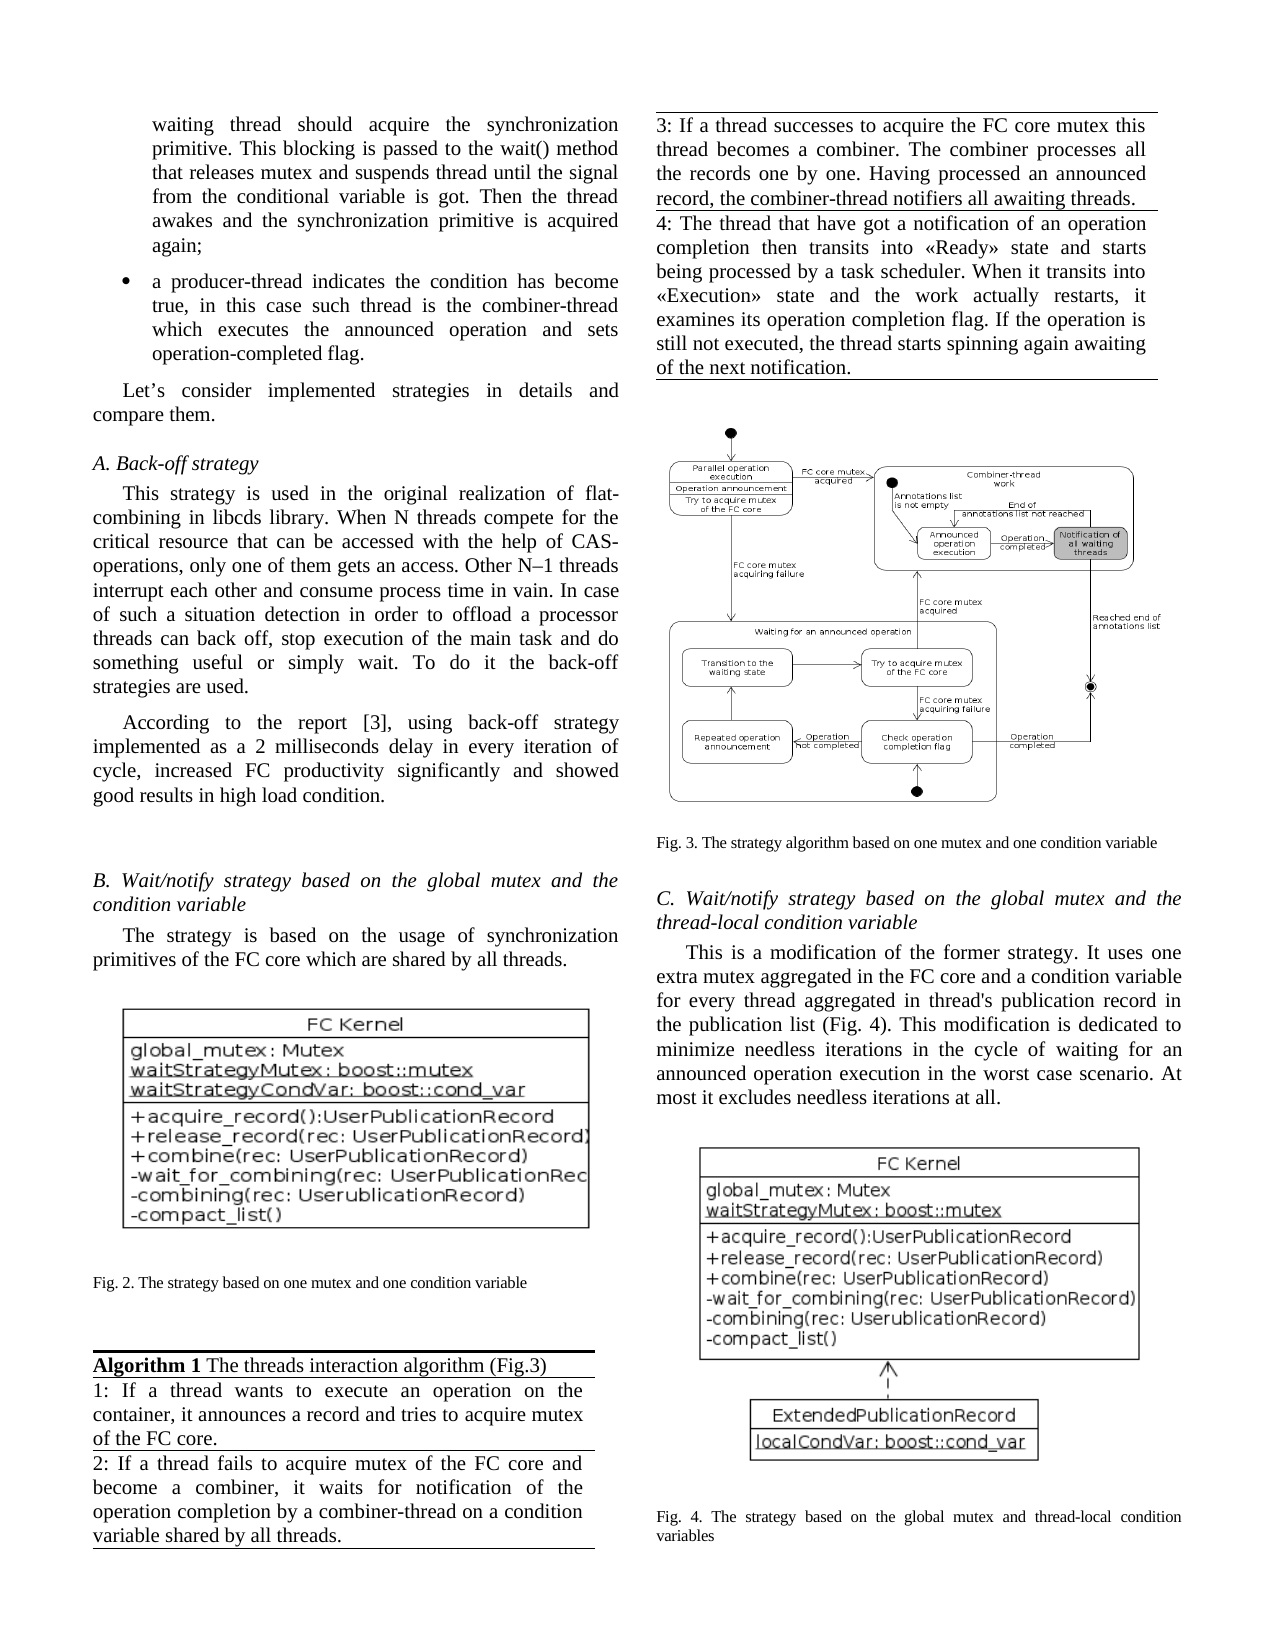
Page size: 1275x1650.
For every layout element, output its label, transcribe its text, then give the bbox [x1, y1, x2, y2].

picture [656, 416, 1183, 813]
text This strategy is used in the original realization of flat-combining in libcds library. When N threads compete for the critical resource that can be accessed with the help of CAS-operations, only one of them gets an access. Other N–1 threads interrupt each other and consume process time in vain. In case of such a situation detection in order to offload a processor threads can back off, stop execution of the main task and do something useful or simply wait. To do it the back-off strategies are used. [93, 481, 619, 698]
text Fig. 3. The strategy algorithm based on one mutex and one condition variable [656, 833, 1182, 852]
table_cell 1: If a thread wants to execute an operation on the container, it announces a record and tries to acquire mutex of the FC core. [93, 1378, 595, 1450]
table_cell 3: If a thread successes to acquire the FC core mutex this thread becomes a combiner. The combiner processes all the records one by one. Having processed an announced record, the combiner-thread notifiers all awaiting threads. [656, 113, 1158, 209]
text B. Wait/notify strategy based on the global mutex and the condition variable [93, 868, 619, 916]
text Let’s consider implemented strategies in details and compare them. [93, 378, 619, 426]
table_cell 2: If a thread fails to acquire mutex of the FC core and become a combiner, it waits for notification of the operation completion by a combiner-thread on a condition variable shared by all threads. [93, 1451, 595, 1547]
picture [673, 1121, 1165, 1486]
text According to the report [3], using back-off strategy implemented as a 2 milliseconds delay in every iteration of cycle, increased FC productivity significantly and showed good results in high load condition. [93, 710, 619, 807]
table_cell 4: The thread that have got a notification of an operation completion then transits into «Ready» state and starts being processed by a task scheduler. When it transits into «Execution» state and the work actually restarts, it examines its operation completion flag. If the operation is still not executed, the thread starts spinning again awaiting of the next notification. [656, 211, 1158, 379]
list a producer-thread indicates the condition has become true, in this case such thread is the combiner-thread which executes the announced operation and sets operation-completed flag. [122, 269, 619, 365]
text Fig. 2. The strategy based on one mutex and one condition variable [93, 1273, 619, 1292]
picture [92, 983, 619, 1253]
table_header Algorithm 1 The threads interaction algorithm (Fig.3) [93, 1353, 595, 1377]
text A. Back-off strategy [93, 451, 619, 475]
text Fig. 4. The strategy based on the global mutex and thread-local condition variables [656, 1507, 1182, 1545]
text C. Wait/notify strategy based on the global mutex and the thread-local condition variable [656, 886, 1182, 934]
text The strategy is based on the usage of synchronization primitives of the FC core which are shared by all threads. [93, 922, 619, 971]
list waiting thread should acquire the synchronization primitive. This blocking is passed to the wait() method that releases mutex and suspends thread until the signal from the conditional variable is got. Then the thread awakes and the synchronization primitive is acquired again; [122, 112, 619, 257]
text This is a modification of the former strategy. It uses one extra mutex aggregated in the FC core and a condition variable for every thread aggregated in thread's publication record in the publication list (Fig. 4). This modification is dedicated to minimize needless iterations in the cycle of waiting for an announced operation execution in the worst case scenario. At most it excludes needless iterations at all. [656, 940, 1182, 1109]
